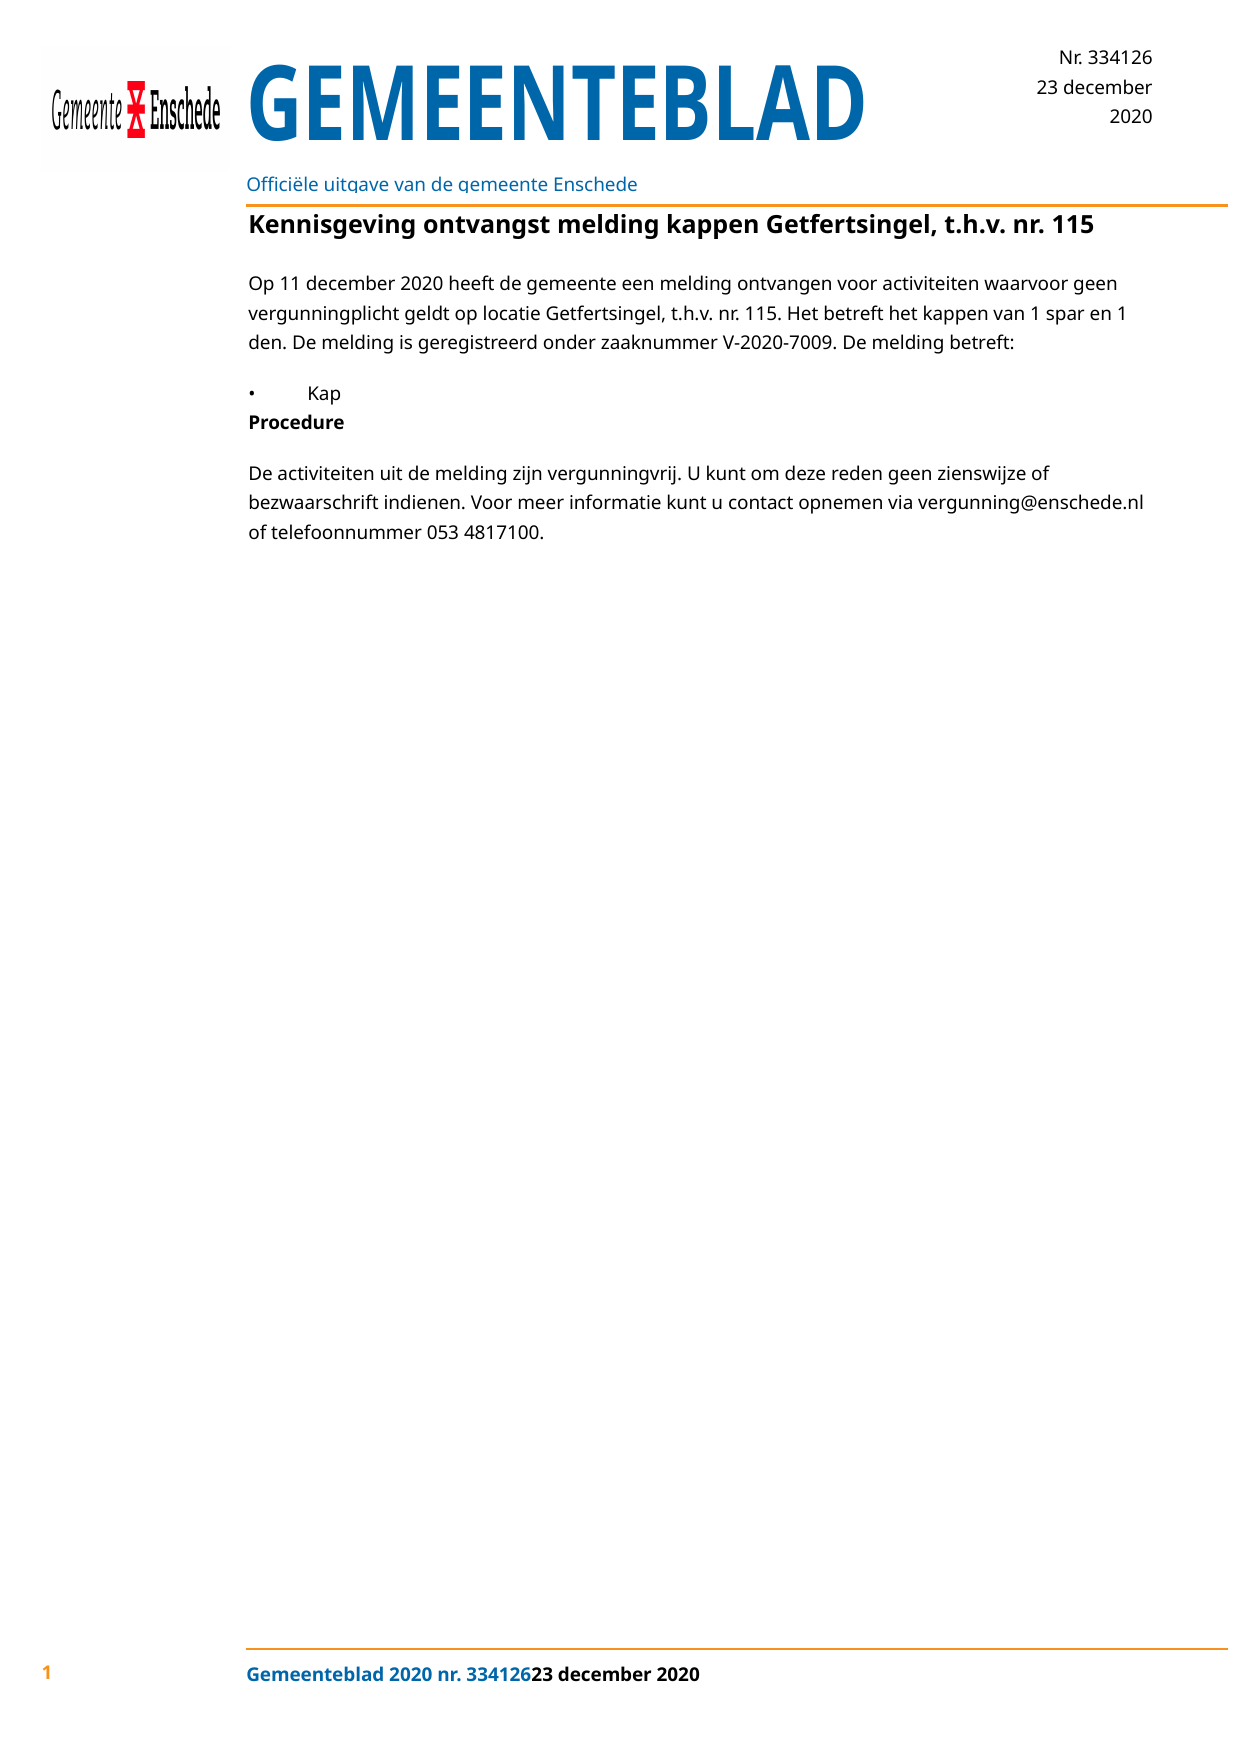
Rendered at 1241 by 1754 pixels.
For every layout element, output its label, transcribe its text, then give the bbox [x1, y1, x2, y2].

picture [41, 47, 231, 172]
text Op 11 december 2020 heeft de gemeente een melding ontvangen voor activiteiten waarvoor geen vergunningplicht geldt op locatie Getfertsingel, t.h.v. nr. 115. Het betreft het kappen van 1 spar en 1 den. De melding is geregistreerd onder zaaknummer V-2020-7009. De melding betreft: [248, 270, 1152, 355]
text De activiteiten uit de melding zijn vergunningvrij. U kunt om deze reden geen zienswijze of bezwaarschrift indienen. Voor meer informatie kunt u contact opnemen via vergunning@enschede.nl of telefoonnummer 053 4817100. [248, 460, 1152, 545]
text Kennisgeving ontvangst melding kappen Getfertsingel, t.h.v. nr. 115 [248, 207, 1152, 241]
list Kap [248, 380, 1152, 406]
text Procedure [248, 409, 1152, 435]
